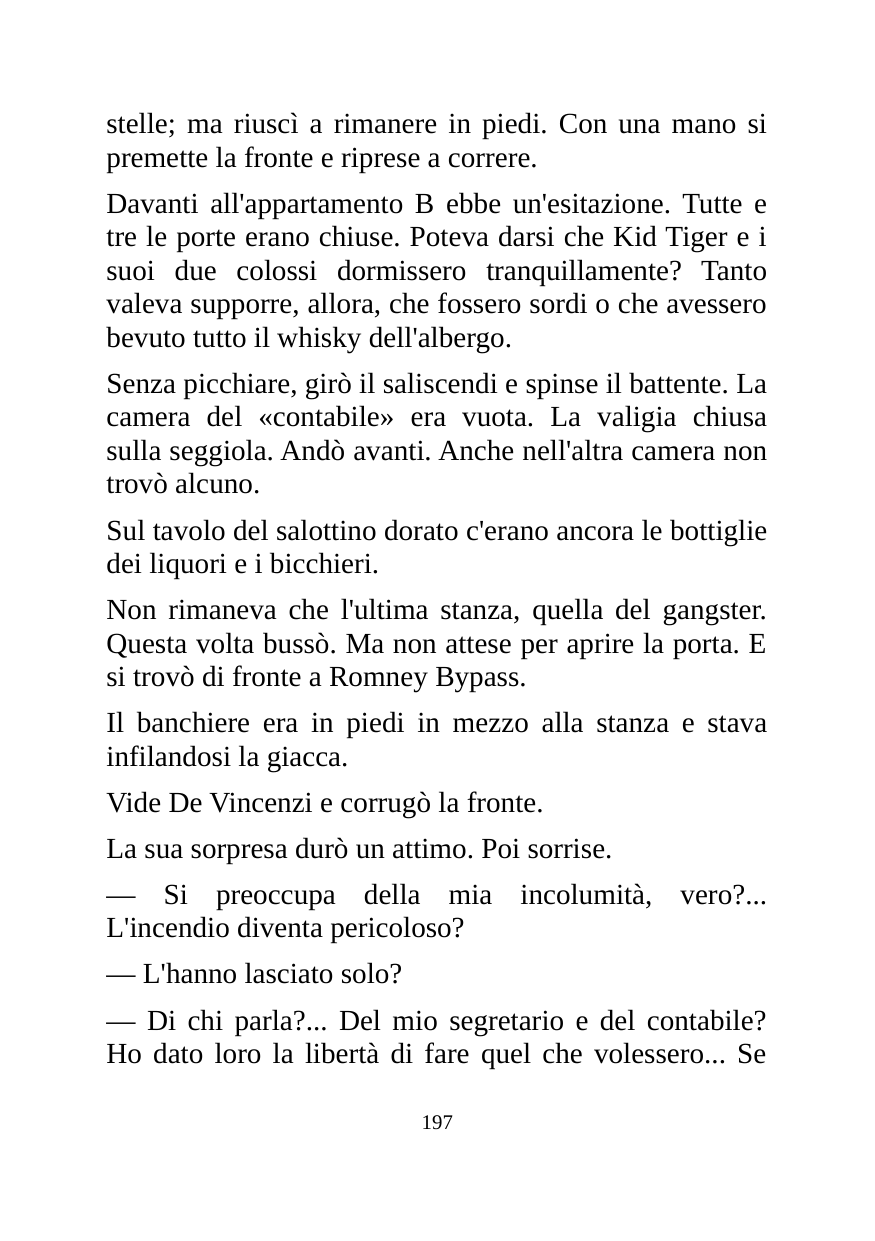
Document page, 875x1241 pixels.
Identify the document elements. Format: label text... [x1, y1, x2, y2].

text Davanti all'appartamento B ebbe un'esitazione. Tutte e tre le porte erano chiuse. Poteva darsi che Kid Tiger e i suoi due colossi dormissero tranquillamente? Tanto valeva supporre, allora, che fossero sordi o che avessero bevuto tutto il whisky dell'albergo. [106, 186, 768, 353]
text — L'hanno lasciato solo? [106, 957, 768, 990]
text — Di chi parla?... Del mio segretario e del contabile? Ho dato loro la libertà di fare quel che volessero... Se [106, 1003, 768, 1070]
text Sul tavolo del salottino dorato c'erano ancora le bottiglie dei liquori e i bicchieri. [106, 513, 768, 580]
text Vide De Vincenzi e corrugò la fronte. [106, 785, 768, 818]
text stelle; ma riuscì a rimanere in piedi. Con una mano si premette la fronte e riprese a correre. [106, 106, 768, 173]
text Non rimaneva che l'ultima stanza, quella del gangster. Questa volta bussò. Ma non attese per aprire la porta. E si trovò di fronte a Romney Bypass. [106, 592, 768, 693]
text Il banchiere era in piedi in mezzo alla stanza e stava infilandosi la giacca. [106, 705, 768, 772]
text Senza picchiare, girò il saliscendi e spinse il battente. La camera del «contabile» era vuota. La valigia chiusa sulla seggiola. Andò avanti. Anche nell'altra camera non trovò alcuno. [106, 366, 768, 500]
text La sua sorpresa durò un attimo. Poi sorrise. [106, 831, 768, 864]
text — Si preoccupa della mia incolumità, vero?... L'incendio diventa pericoloso? [106, 877, 768, 944]
